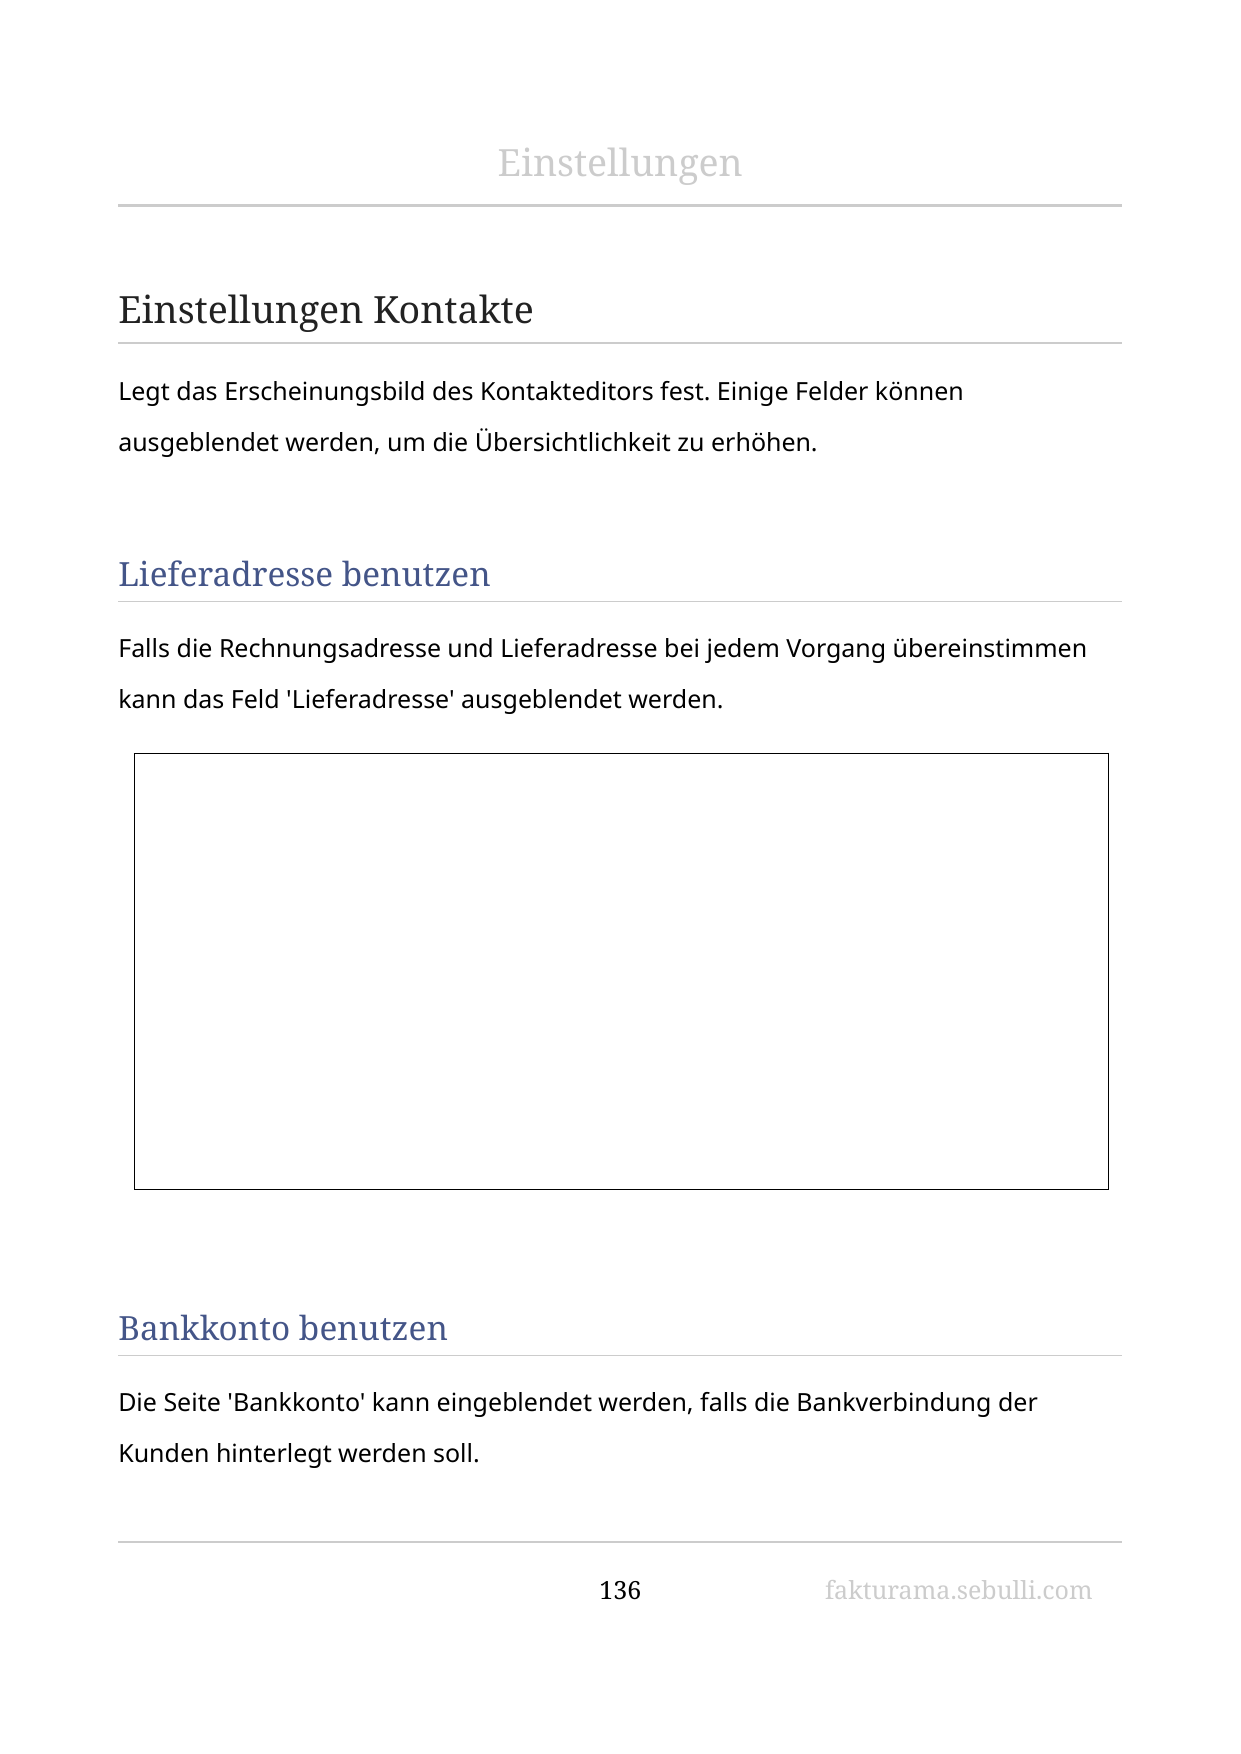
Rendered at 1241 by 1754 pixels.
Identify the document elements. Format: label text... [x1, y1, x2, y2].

subtitle Einstellungen Kontakte [118, 283, 1122, 342]
text Die Seite 'Bankkonto' kann eingeblendet werden, falls die Bankverbindung der Kunden hinterlegt werden soll. [118, 1384, 1122, 1469]
text Falls die Rechnungsadresse und Lieferadresse bei jedem Vorgang übereinstimmen kann das Feld 'Lieferadresse' ausgeblendet werden. [118, 630, 1122, 715]
subtitle Lieferadresse benutzen [118, 551, 1122, 601]
text Legt das Erscheinungsbild des Kontakteditors fest. Einige Felder können ausgeblendet werden, um die Übersichtlichkeit zu erhöhen. [118, 373, 1122, 458]
subtitle Bankkonto benutzen [118, 1304, 1122, 1355]
